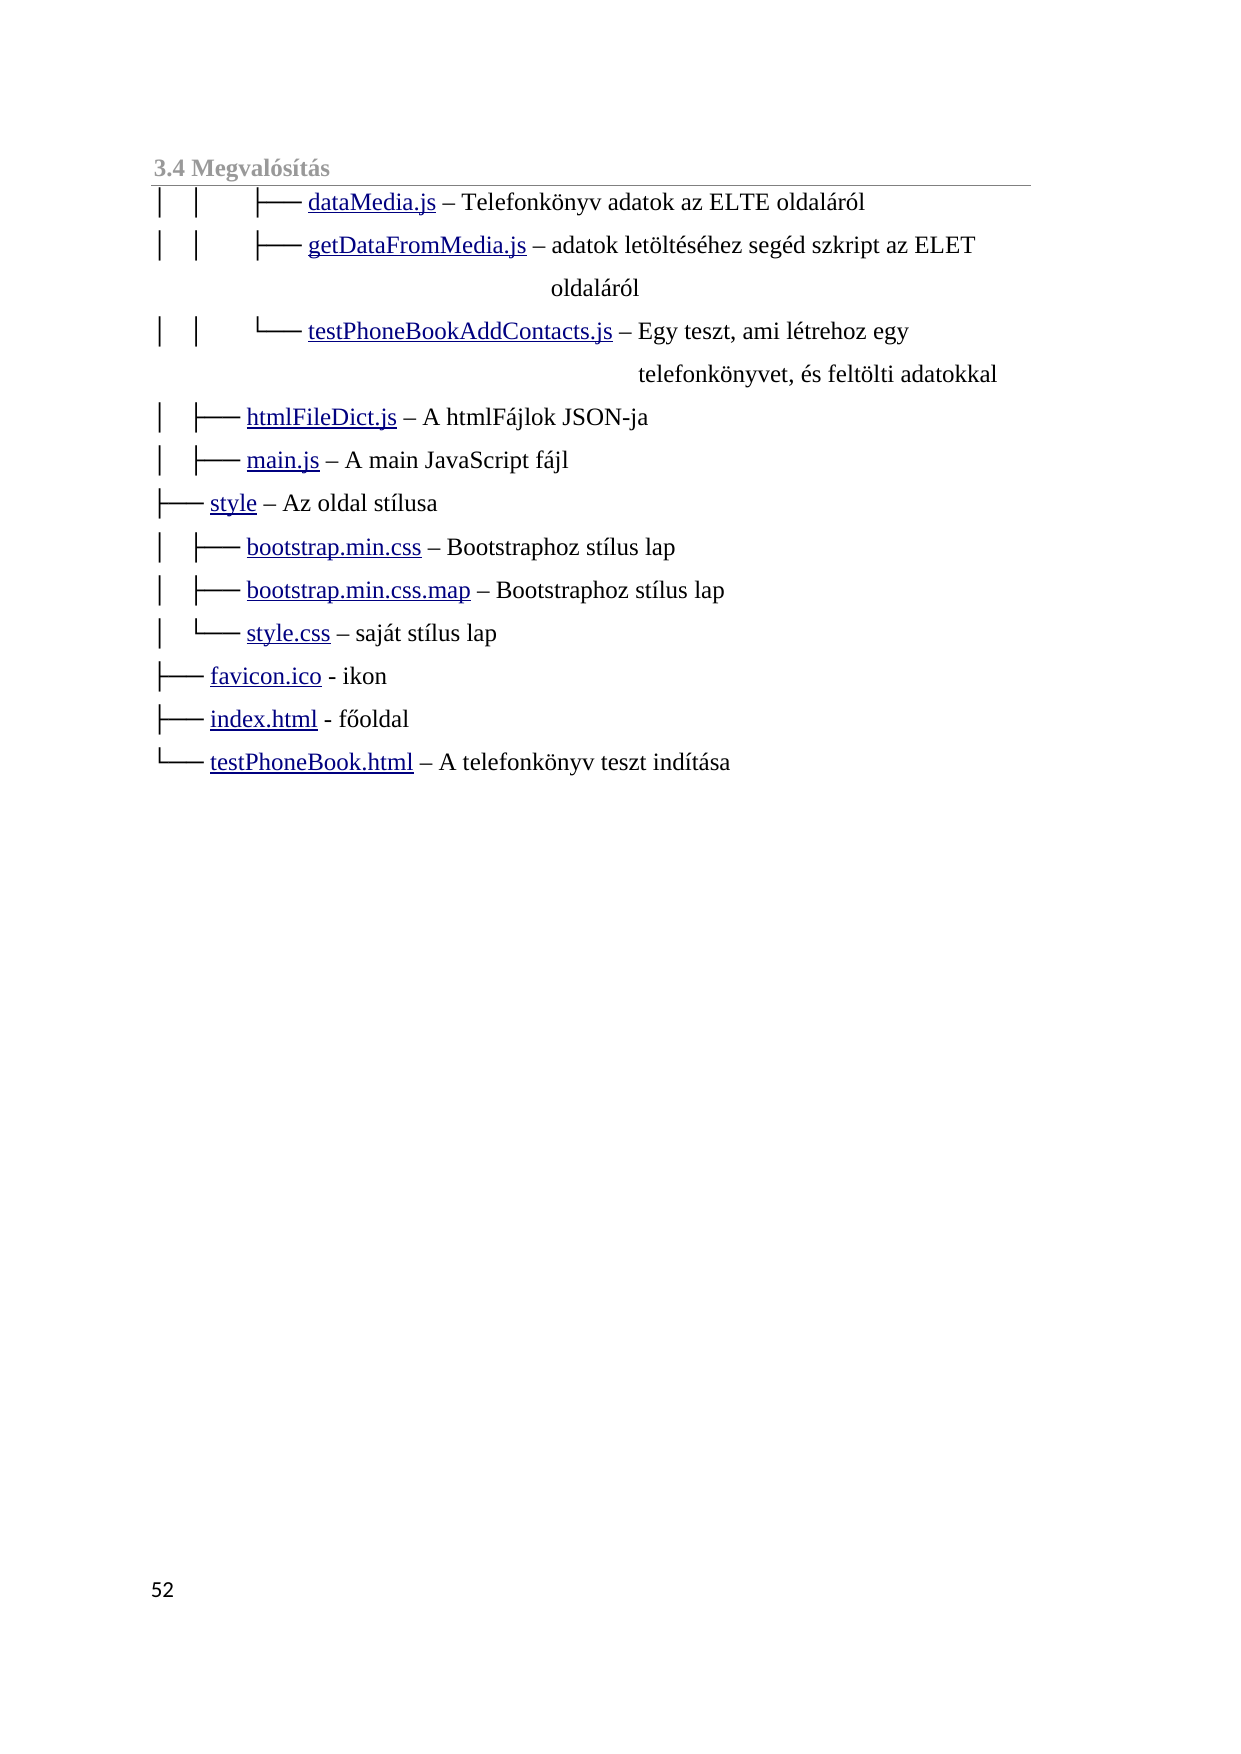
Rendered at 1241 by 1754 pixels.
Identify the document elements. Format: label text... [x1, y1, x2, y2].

text │ │ ├── dataMedia.js – Telefonkönyv adatok az ELTE oldaláról │ │ ├── getDataFromMedia.js – adatok letöltéséhez segéd szkript az ELET oldaláról │ │ └── testPhoneBookAddContacts.js – Egy teszt, ami létrehoz egy telefonkönyvet, és feltölti adatokkal │ ├── htmlFileDict.js – A htmlFájlok JSON-ja │ ├── main.js – A main JavaScript fájl ├── style – Az oldal stílusa │ ├── bootstrap.min.css – Bootstraphoz stílus lap │ ├── bootstrap.min.css.map – Bootstraphoz stílus lap │ └── style.css – saját stílus lap ├── favicon.ico - ikon ├── index.html - főoldal └── testPhoneBook.html – A telefonkönyv teszt indítása [151, 187, 1031, 776]
